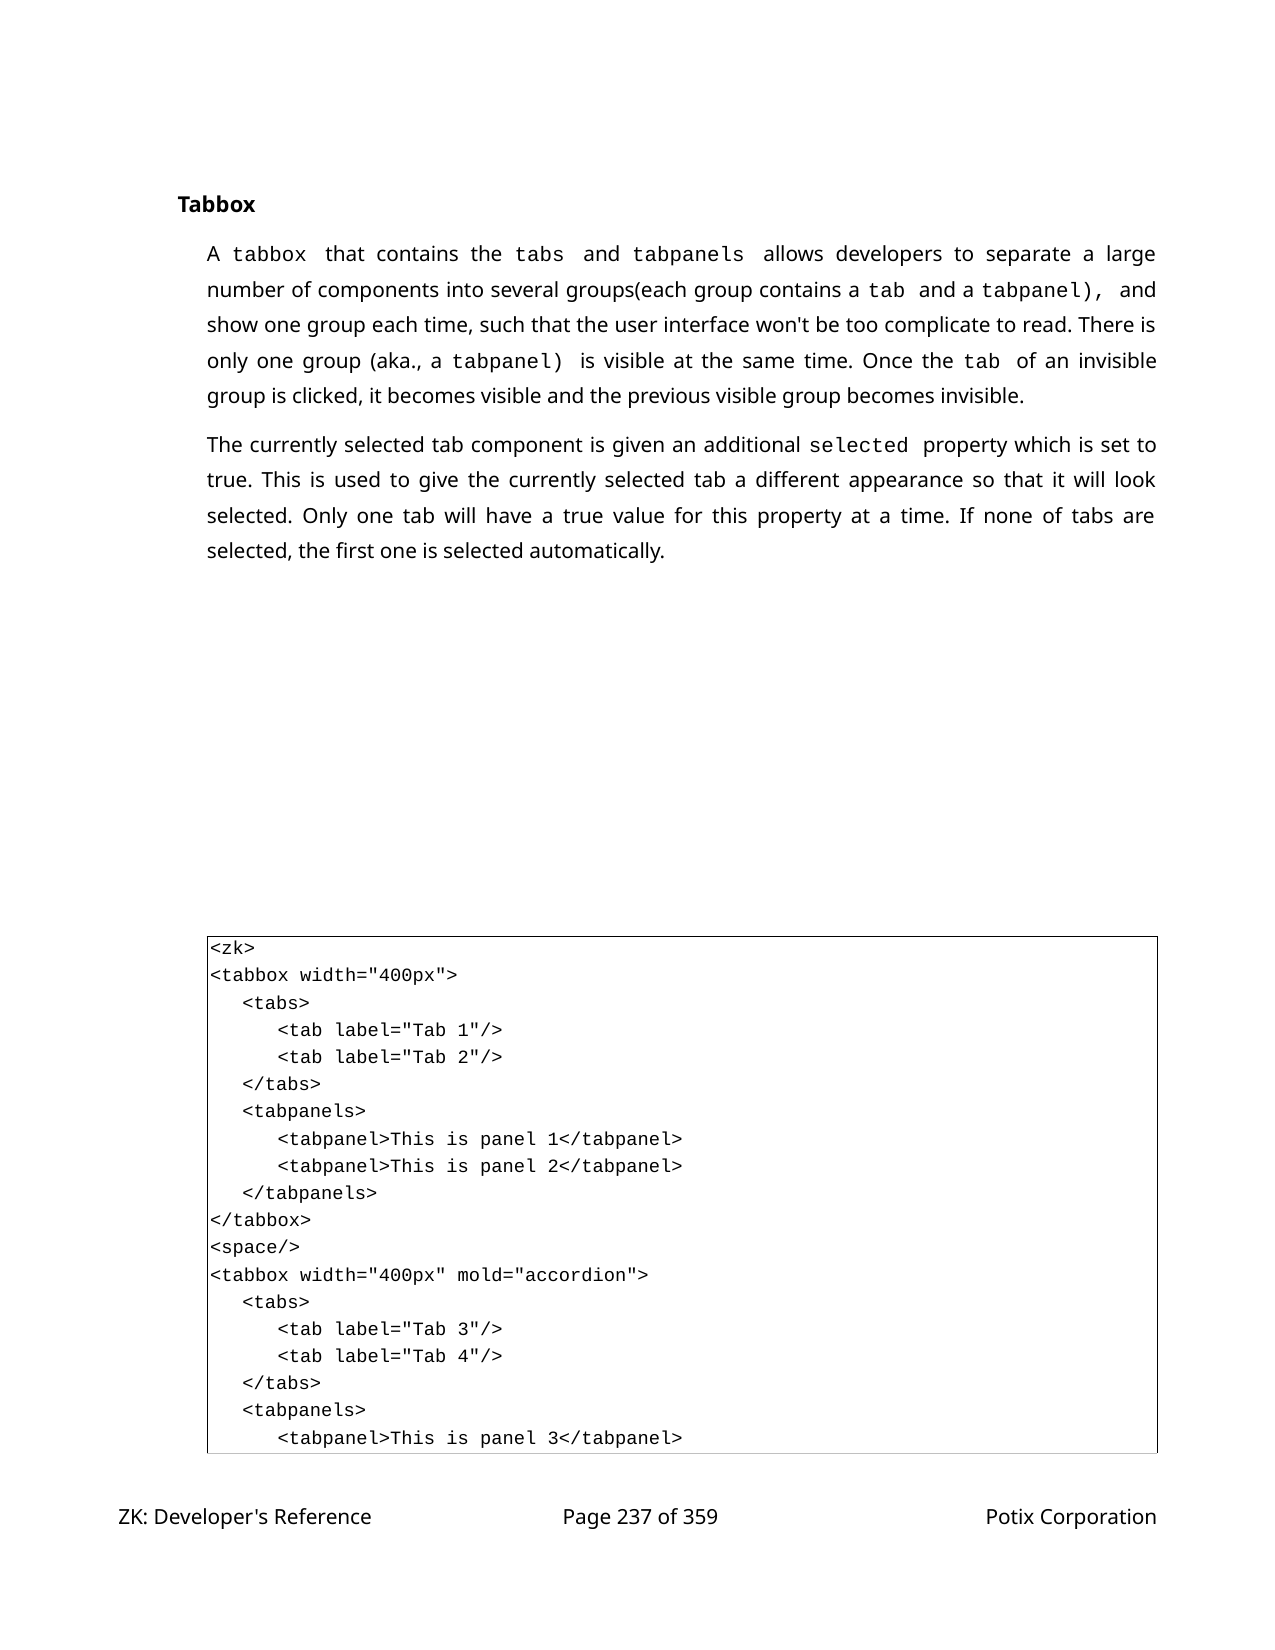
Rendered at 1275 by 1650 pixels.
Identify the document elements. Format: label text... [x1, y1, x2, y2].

text <tabbox width="400px"> [208, 963, 1157, 988]
text <tab label="Tab 1"/> [208, 1018, 1157, 1042]
text </tabpanels> [208, 1181, 1157, 1205]
text </tabbox> [208, 1208, 1157, 1232]
text <tabpanel>This is panel 1</tabpanel> [208, 1126, 1157, 1151]
text The currently selected tab component is given an additional selected property which is set to true. This is used to give the currently selected tab a different appearance so that it will look selected. Only one tab will have a true value for this property at a time. If none of tabs are selected, the first one is selected automatically. [207, 430, 1157, 564]
text <tabpanels> [208, 1099, 1157, 1123]
text <space/> [208, 1235, 1157, 1259]
text <tabs> [208, 1289, 1157, 1314]
text </tabs> [208, 1072, 1157, 1096]
text <tabpanel>This is panel 2</tabpanel> [208, 1154, 1157, 1178]
text <tabpanel>This is panel 3</tabpanel> [208, 1426, 1157, 1453]
text <zk> [208, 937, 1157, 960]
text </tabs> [208, 1371, 1157, 1395]
subtitle Tabbox [177, 189, 1157, 219]
text A tabbox that contains the tabs and tabpanels allows developers to separate a large number of components into several groups(each group contains a tab and a tabpanel), and show one group each time, such that the user interface won't be too complicate to read. There is only one group (aka., a tabpanel) is visible at the same time. Once the tab of an invisible group is clicked, it becomes visible and the previous visible group becomes invisible. [207, 239, 1157, 409]
text <tab label="Tab 4"/> [208, 1344, 1157, 1368]
text <tabbox width="400px" mold="accordion"> [208, 1262, 1157, 1287]
text <tabpanels> [208, 1398, 1157, 1423]
text <tab label="Tab 3"/> [208, 1317, 1157, 1341]
text <tab label="Tab 2"/> [208, 1045, 1157, 1069]
text <tabs> [208, 991, 1157, 1015]
